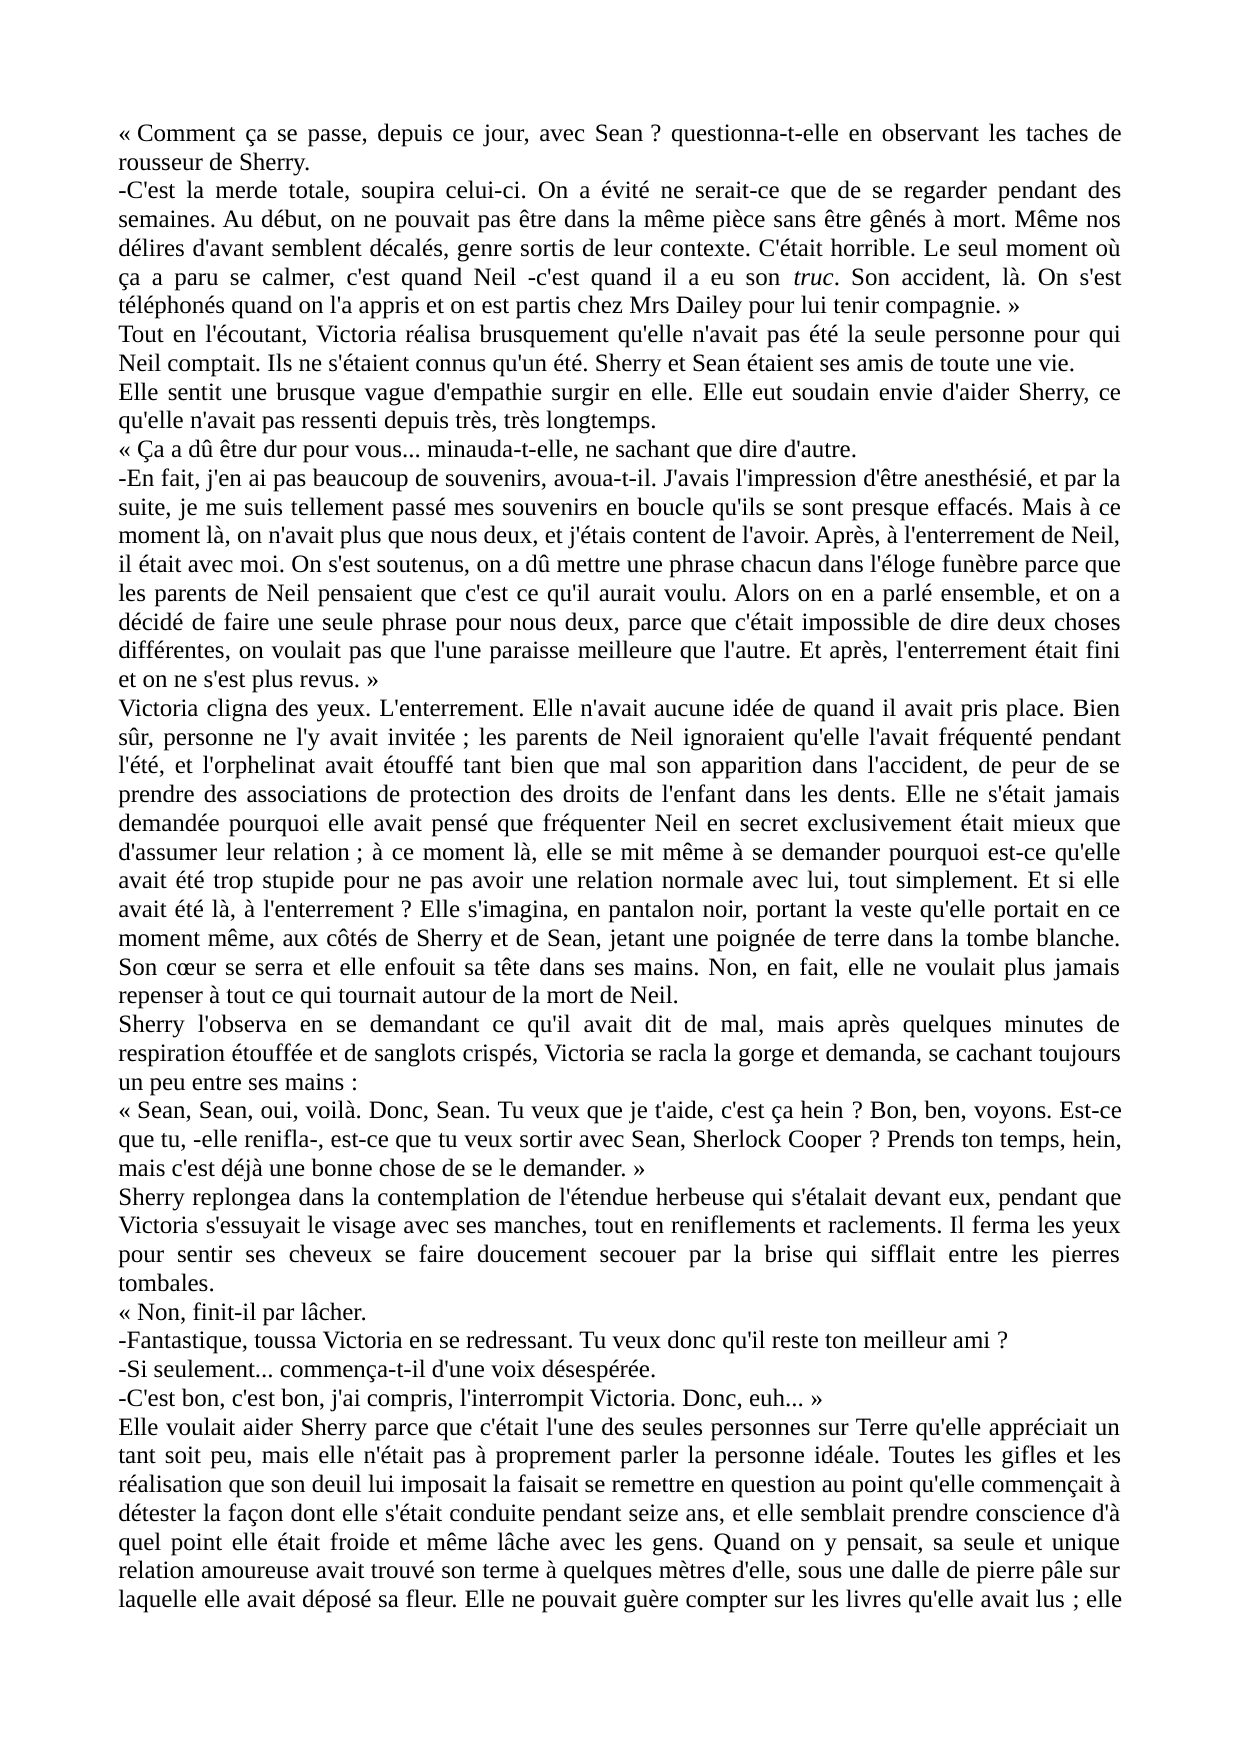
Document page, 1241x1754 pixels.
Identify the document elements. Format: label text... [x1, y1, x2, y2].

text Tout en l'écoutant, Victoria réalisa brusquement qu'elle n'avait pas été la seule personne pour qui Neil comptait. Ils ne s'étaient connus qu'un été. Sherry et Sean étaient ses amis de toute une vie. [118, 319, 1122, 377]
text Elle sentit une brusque vague d'empathie surgir en elle. Elle eut soudain envie d'aider Sherry, ce qu'elle n'avait pas ressenti depuis très, très longtemps. [118, 377, 1122, 434]
text Sherry replongea dans la contemplation de l'étendue herbeuse qui s'étalait devant eux, pendant que Victoria s'essuyait le visage avec ses manches, tout en reniflements et raclements. Il ferma les yeux pour sentir ses cheveux se faire doucement secouer par la brise qui sifflait entre les pierres tombales. [118, 1182, 1122, 1297]
text -C'est bon, c'est bon, j'ai compris, l'interrompit Victoria. Donc, euh... » [118, 1383, 1122, 1412]
text « Sean, Sean, oui, voilà. Donc, Sean. Tu veux que je t'aide, c'est ça hein ? Bon, ben, voyons. Est-ce que tu, -elle renifla-, est-ce que tu veux sortir avec Sean, Sherlock Cooper ? Prends ton temps, hein, mais c'est déjà une bonne chose de se le demander. » [118, 1096, 1122, 1182]
text -En fait, j'en ai pas beaucoup de souvenirs, avoua-t-il. J'avais l'impression d'être anesthésié, et par la suite, je me suis tellement passé mes souvenirs en boucle qu'ils se sont presque effacés. Mais à ce moment là, on n'avait plus que nous deux, et j'étais content de l'avoir. Après, à l'enterrement de Neil, il était avec moi. On s'est soutenus, on a dû mettre une phrase chacun dans l'éloge funèbre parce que les parents de Neil pensaient que c'est ce qu'il aurait voulu. Alors on en a parlé ensemble, et on a décidé de faire une seule phrase pour nous deux, parce que c'était impossible de dire deux choses différentes, on voulait pas que l'une paraisse meilleure que l'autre. Et après, l'enterrement était fini et on ne s'est plus revus. » [118, 463, 1122, 693]
text « Ça a dû être dur pour vous... minauda-t-elle, ne sachant que dire d'autre. [118, 434, 1122, 463]
text Sherry l'observa en se demandant ce qu'il avait dit de mal, mais après quelques minutes de respiration étouffée et de sanglots crispés, Victoria se racla la gorge et demanda, se cachant toujours un peu entre ses mains : [118, 1009, 1122, 1096]
text -Fantastique, toussa Victoria en se redressant. Tu veux donc qu'il reste ton meilleur ami ? [118, 1326, 1122, 1354]
text -Si seulement... commença-t-il d'une voix désespérée. [118, 1354, 1122, 1383]
text « Comment ça se passe, depuis ce jour, avec Sean ? questionna-t-elle en observant les taches de rousseur de Sherry. [118, 118, 1122, 176]
text -C'est la merde totale, soupira celui-ci. On a évité ne serait-ce que de se regarder pendant des semaines. Au début, on ne pouvait pas être dans la même pièce sans être gênés à mort. Même nos délires d'avant semblent décalés, genre sortis de leur contexte. C'était horrible. Le seul moment où ça a paru se calmer, c'est quand Neil -c'est quand il a eu son truc. Son accident, là. On s'est téléphonés quand on l'a appris et on est partis chez Mrs Dailey pour lui tenir compagnie. » [118, 176, 1122, 319]
text Victoria cligna des yeux. L'enterrement. Elle n'avait aucune idée de quand il avait pris place. Bien sûr, personne ne l'y avait invitée ; les parents de Neil ignoraient qu'elle l'avait fréquenté pendant l'été, et l'orphelinat avait étouffé tant bien que mal son apparition dans l'accident, de peur de se prendre des associations de protection des droits de l'enfant dans les dents. Elle ne s'était jamais demandée pourquoi elle avait pensé que fréquenter Neil en secret exclusivement était mieux que d'assumer leur relation ; à ce moment là, elle se mit même à se demander pourquoi est-ce qu'elle avait été trop stupide pour ne pas avoir une relation normale avec lui, tout simplement. Et si elle avait été là, à l'enterrement ? Elle s'imagina, en pantalon noir, portant la veste qu'elle portait en ce moment même, aux côtés de Sherry et de Sean, jetant une poignée de terre dans la tombe blanche. Son cœur se serra et elle enfouit sa tête dans ses mains. Non, en fait, elle ne voulait plus jamais repenser à tout ce qui tournait autour de la mort de Neil. [118, 693, 1122, 1009]
text « Non, finit-il par lâcher. [118, 1297, 1122, 1326]
text Elle voulait aider Sherry parce que c'était l'une des seules personnes sur Terre qu'elle appréciait un tant soit peu, mais elle n'était pas à proprement parler la personne idéale. Toutes les gifles et les réalisation que son deuil lui imposait la faisait se remettre en question au point qu'elle commençait à détester la façon dont elle s'était conduite pendant seize ans, et elle semblait prendre conscience d'à quel point elle était froide et même lâche avec les gens. Quand on y pensait, sa seule et unique relation amoureuse avait trouvé son terme à quelques mètres d'elle, sous une dalle de pierre pâle sur laquelle elle avait déposé sa fleur. Elle ne pouvait guère compter sur les livres qu'elle avait lus ; elle [118, 1412, 1122, 1613]
